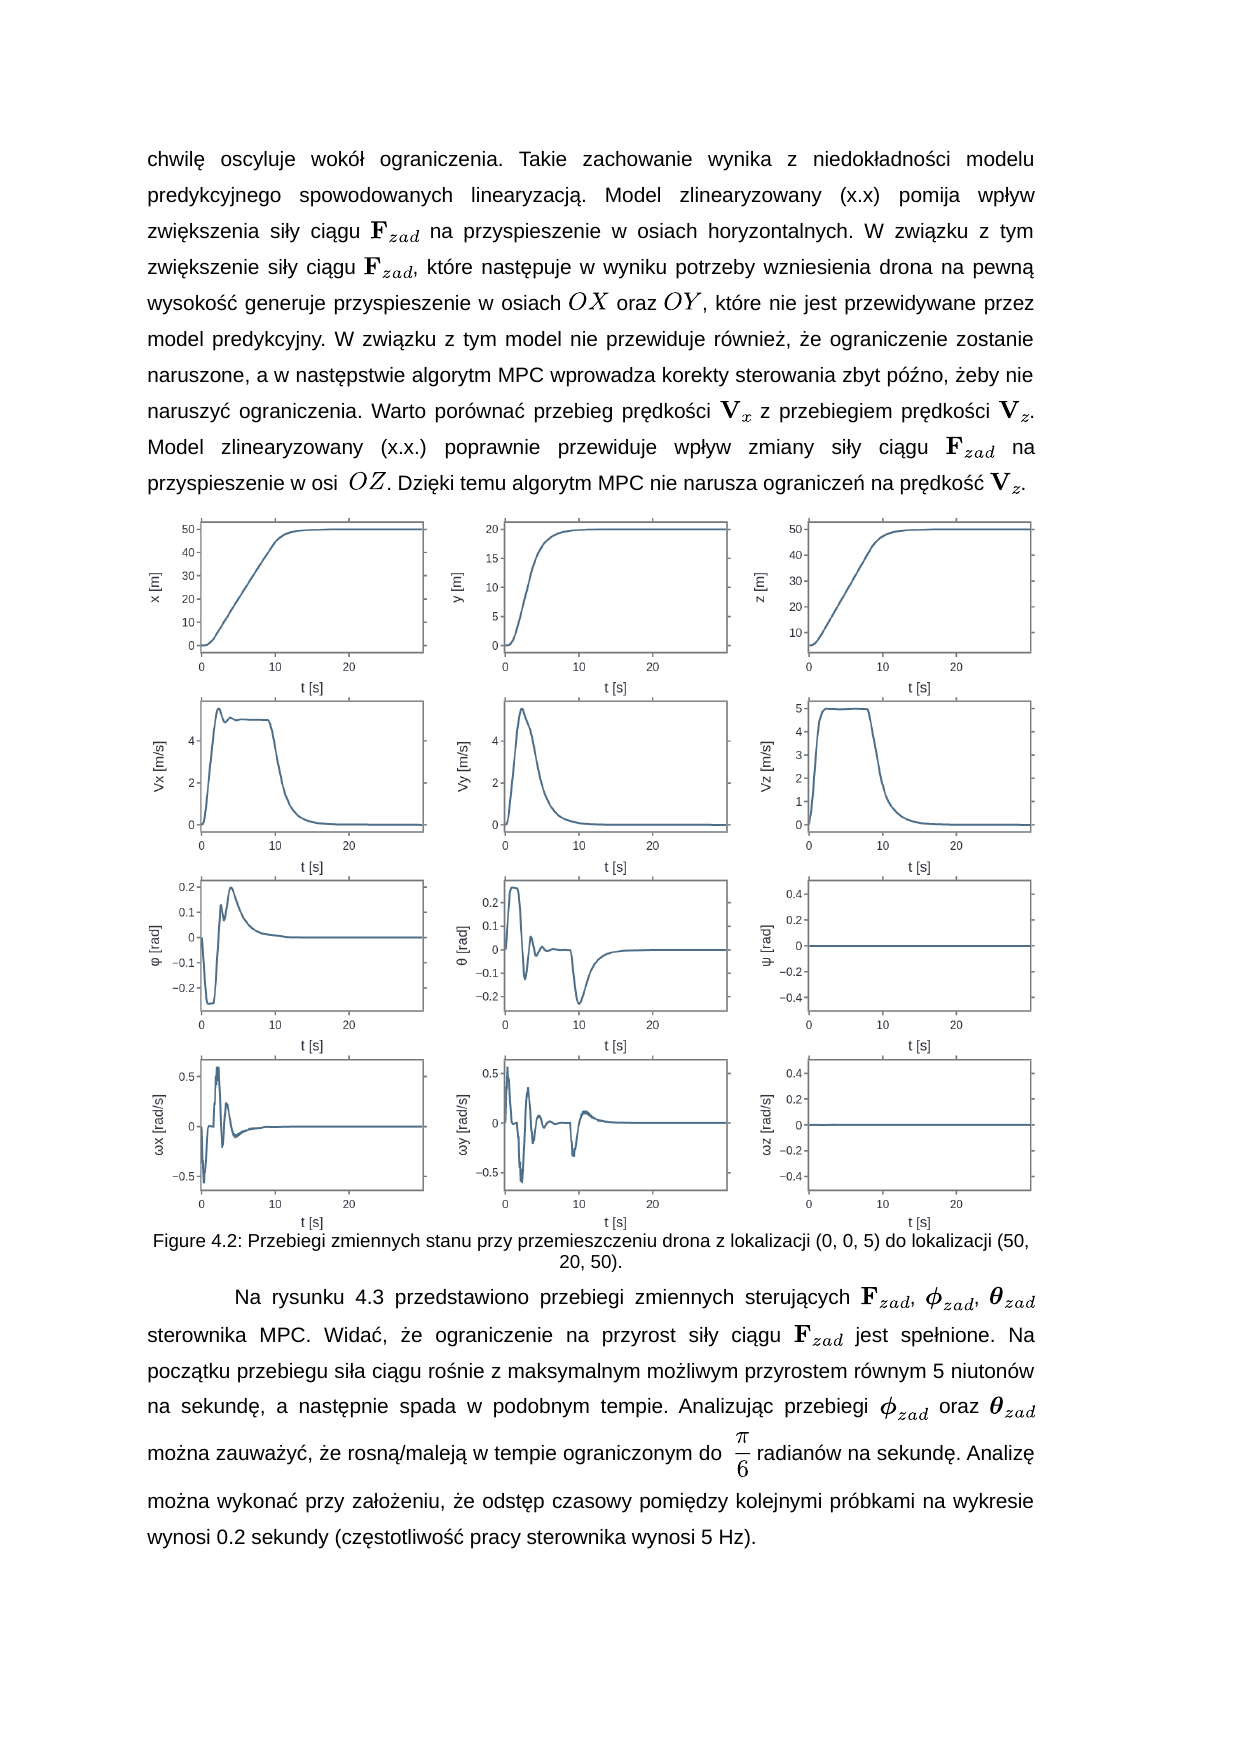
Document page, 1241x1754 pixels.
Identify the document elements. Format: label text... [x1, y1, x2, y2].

text chwilę oscyluje wokół ograniczenia. Takie zachowanie wynika z niedokładności modelu predykcyjnego spowodowanych linearyzacją. Model zlinearyzowany (x.x) pomija wpływ zwiększenia siły ciągu na przyspieszenie w osiach horyzontalnych. W związku z tym zwiększenie siły ciągu , które następuje w wyniku potrzeby wzniesienia drona na pewną wysokość generuje przyspieszenie w osiach oraz , które nie jest przewidywane przez model predykcyjny. W związku z tym model nie przewiduje również, że ograniczenie zostanie naruszone, a w następstwie algorytm MPC wprowadza korekty sterowania zbyt późno, żeby nie naruszyć ograniczenia. Warto porównać przebieg prędkości z przebiegiem prędkości . Model zlinearyzowany (x.x.) poprawnie przewiduje wpływ zmiany siły ciągu na przyspieszenie w osi . Dzięki temu algorytm MPC nie narusza ograniczeń na prędkość . [147, 147, 1035, 494]
text Na rysunku 4.3 przedstawiono przebiegi zmiennych sterujących , , sterownika MPC. Widać, że ograniczenie na przyrost siły ciągu jest spełnione. Na początku przebiegu siła ciągu rośnie z maksymalnym możliwym przyrostem równym 5 niutonów na sekundę, a następnie spada w podobnym tempie. Analizując przebiegi oraz można zauważyć, że rosną/maleją w tempie ograniczonym do radianów na sekundę. Analizę można wykonać przy założeniu, że odstęp czasowy pomiędzy kolejnymi próbkami na wykresie wynosi 0.2 sekundy (częstotliwość pracy sterownika wynosi 5 Hz). [147, 1273, 1035, 1549]
picture [147, 518, 1035, 1230]
text Figure 4.2: Przebiegi zmiennych stanu przy przemieszczeniu drona z lokalizacji (0, 0, 5) do lokalizacji (50, 20, 50). [147, 1230, 1035, 1273]
